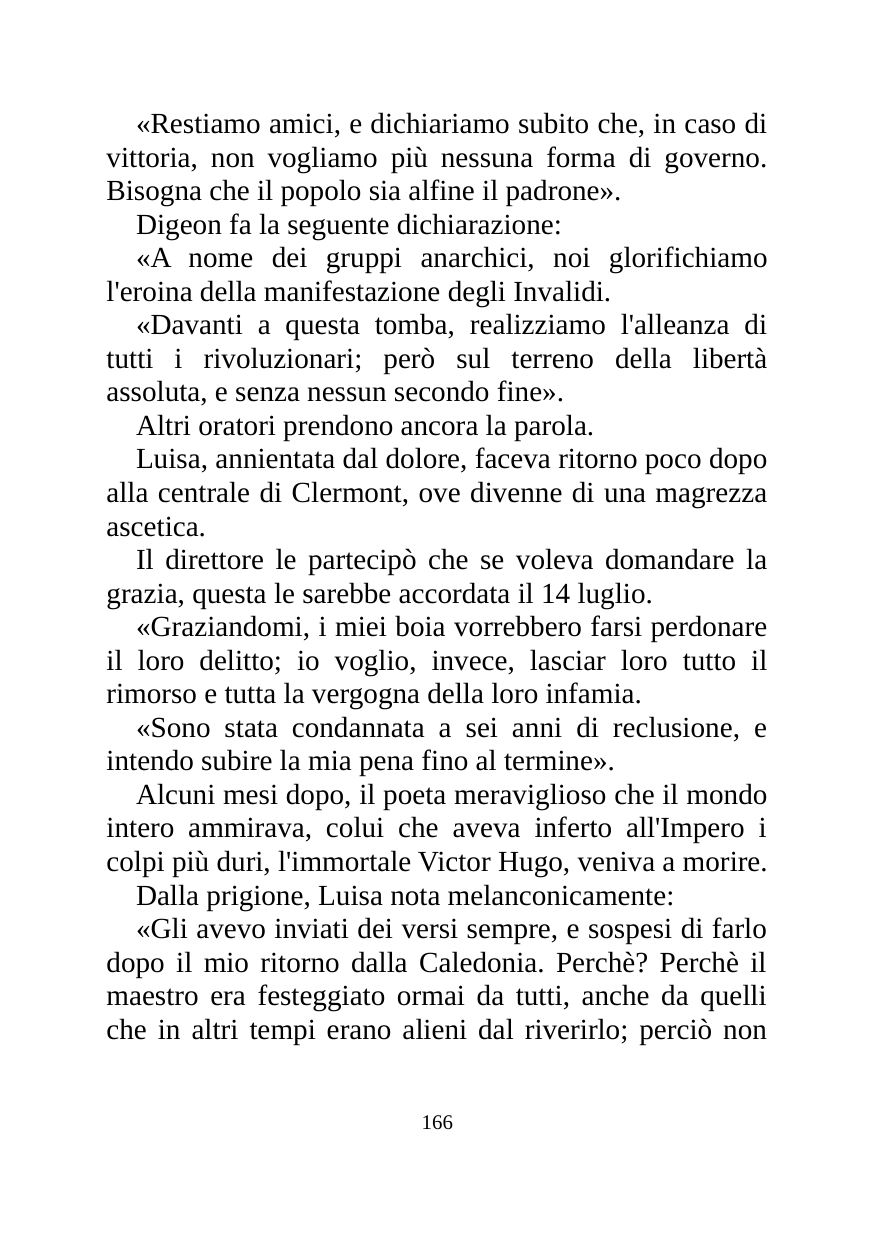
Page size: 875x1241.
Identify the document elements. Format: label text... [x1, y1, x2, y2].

text «Sono stata condannata a sei anni di reclusione, e intendo subire la mia pena fino al termine». [106, 710, 768, 777]
text «Restiamo amici, e dichiariamo subito che, in caso di vittoria, non vogliamo più nessuna forma di governo. Bisogna che il popolo sia alfine il padrone». [106, 106, 768, 207]
text «Davanti a questa tomba, realizziamo l'alleanza di tutti i rivoluzionari; però sul terreno della libertà assoluta, e senza nessun secondo fine». [106, 307, 768, 408]
text «A nome dei gruppi anarchici, noi glorifichiamo l'eroina della manifestazione degli Invalidi. [106, 240, 768, 307]
text Altri oratori prendono ancora la parola. [106, 408, 768, 442]
text Alcuni mesi dopo, il poeta meraviglioso che il mondo intero ammirava, colui che aveva inferto all'Impero i colpi più duri, l'immortale Victor Hugo, veniva a morire. [106, 777, 768, 878]
text «Gli avevo inviati dei versi sempre, e sospesi di farlo dopo il mio ritorno dalla Caledonia. Perchè? Perchè il maestro era festeggiato ormai da tutti, anche da quelli che in altri tempi erano alieni dal riverirlo; perciò non [106, 911, 768, 1045]
text Luisa, annientata dal dolore, faceva ritorno poco dopo alla centrale di Clermont, ove divenne di una magrezza ascetica. [106, 442, 768, 542]
text Digeon fa la seguente dichiarazione: [106, 207, 768, 240]
text «Graziandomi, i miei boia vorrebbero farsi perdonare il loro delitto; io voglio, invece, lasciar loro tutto il rimorso e tutta la vergogna della loro infamia. [106, 609, 768, 710]
text Dalla prigione, Luisa nota melanconicamente: [106, 878, 768, 911]
text Il direttore le partecipò che se voleva domandare la grazia, questa le sarebbe accordata il 14 luglio. [106, 542, 768, 609]
